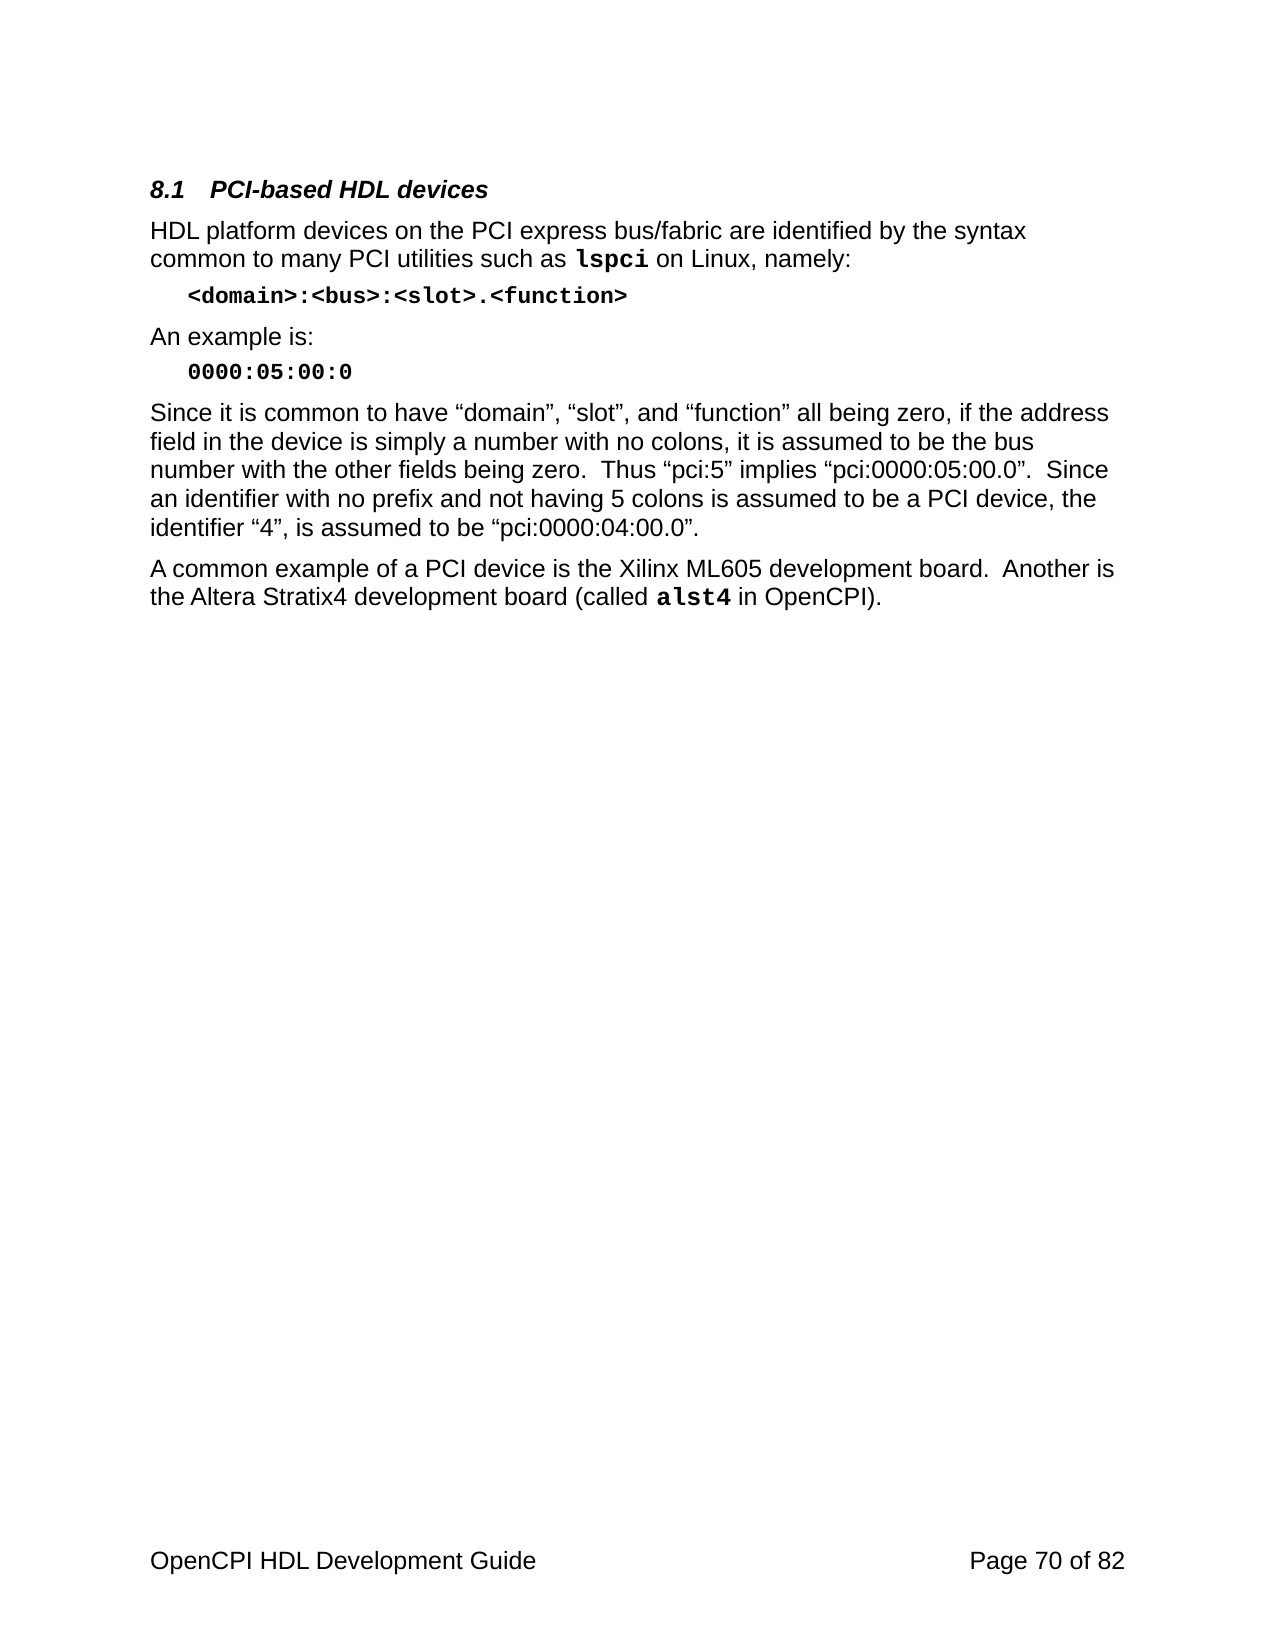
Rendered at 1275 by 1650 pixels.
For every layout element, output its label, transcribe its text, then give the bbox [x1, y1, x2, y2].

text Since it is common to have “domain”, “slot”, and “function” all being zero, if the address field in the device is simply a number with no colons, it is assumed to be the bus number with the other fields being zero. Thus “pci:5” implies “pci:0000:05:00.0”. Since an identifier with no prefix and not having 5 colons is assumed to be a PCI device, the identifier “4”, is assumed to be “pci:0000:04:00.0”. [150, 398, 1125, 542]
subtitle PCI-based HDL devices [150, 175, 1125, 204]
text <domain>:<bus>:<slot>.<function> [187, 284, 1125, 310]
text 0000:05:00:0 [187, 360, 1125, 386]
text A common example of a PCI device is the Xilinx ML605 development board. Another is the Altera Stratix4 development board (called alst4 in OpenCPI). [150, 554, 1125, 613]
text HDL platform devices on the PCI express bus/fabric are identified by the syntax common to many PCI utilities such as lspci on Linux, namely: [150, 216, 1125, 275]
text An example is: [150, 322, 1125, 351]
